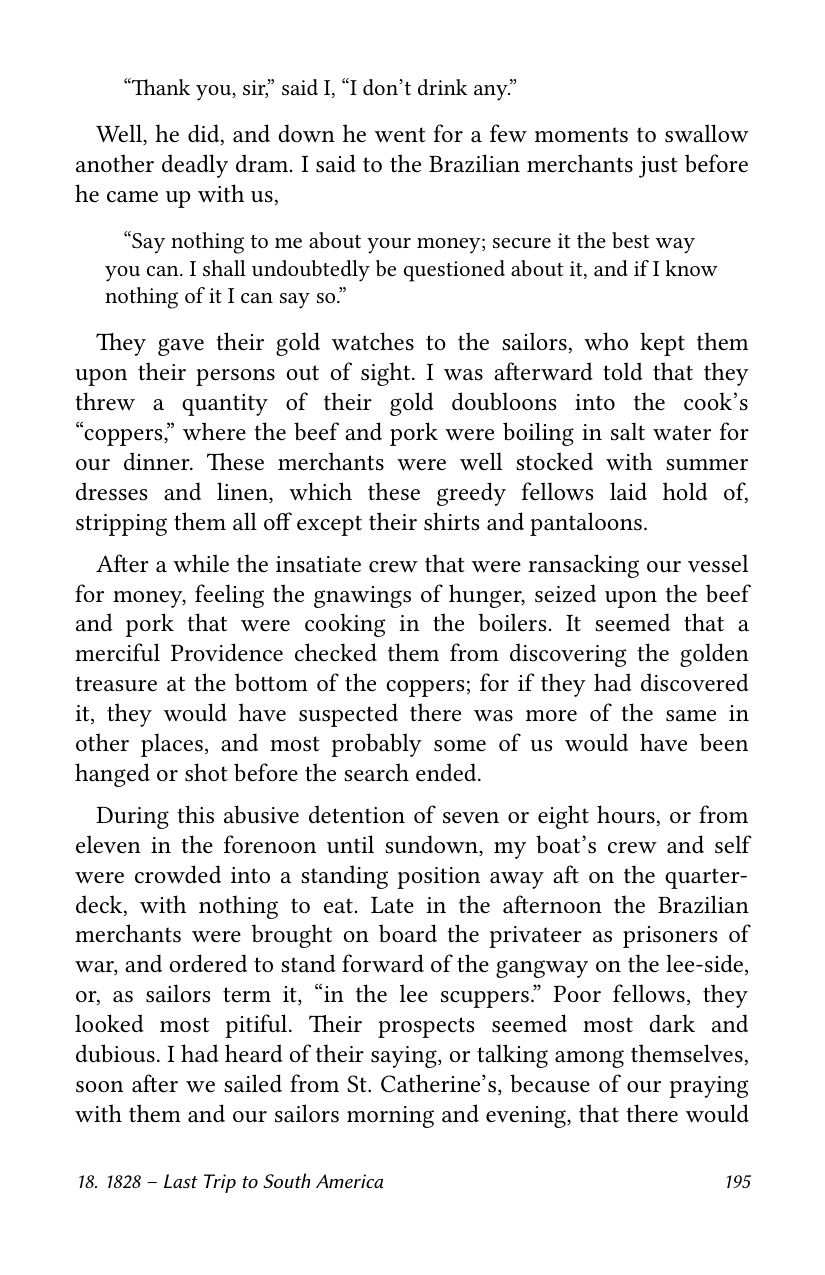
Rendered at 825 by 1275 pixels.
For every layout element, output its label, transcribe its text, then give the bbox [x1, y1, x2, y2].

text Well, he did, and down he went for a few moments to swallow another deadly dram. I said to the Brazilian merchants just before he came up with us, [75, 120, 750, 209]
text They gave their gold watches to the sailors, who kept them upon their persons out of sight. I was afterward told that they threw a quantity of their gold doubloons into the cook’s “coppers,” where the beef and pork were boiling in salt water for our dinner. These merchants were well stocked with summer dresses and linen, which these greedy fellows laid hold of, stripping them all off except their shirts and pantaloons. [75, 328, 750, 536]
text “Say nothing to me about your money; secure it the best way you can. I shall undoubtedly be questioned about it, and if I know nothing of it I can say so.” [105, 228, 720, 309]
text During this abusive detention of seven or eight hours, or from eleven in the forenoon until sundown, my boat’s crew and self were crowded into a standing position away aft on the quarter-deck, with nothing to eat. Late in the afternoon the Brazilian merchants were brought on board the privateer as prisoners of war, and ordered to stand forward of the gangway on the lee-side, or, as sailors term it, “in the lee scuppers.” Poor fellows, they looked most pitiful. Their prospects seemed most dark and dubious. I had heard of their saying, or talking among themselves, soon after we sailed from St. Catherine’s, because of our praying with them and our sailors morning and evening, that there would [75, 801, 750, 1128]
text “Thank you, sir,” said I, “I don’t drink any.” [105, 75, 720, 101]
text After a while the insatiate crew that were ransacking our vessel for money, feeling the gnawings of hunger, seized upon the beef and pork that were cooking in the boilers. It seemed that a merciful Providence checked them from discovering the golden treasure at the bottom of the coppers; for if they had discovered it, they would have suspected there was more of the same in other places, and most probably some of us would have been hanged or shot before the search ended. [75, 550, 750, 787]
